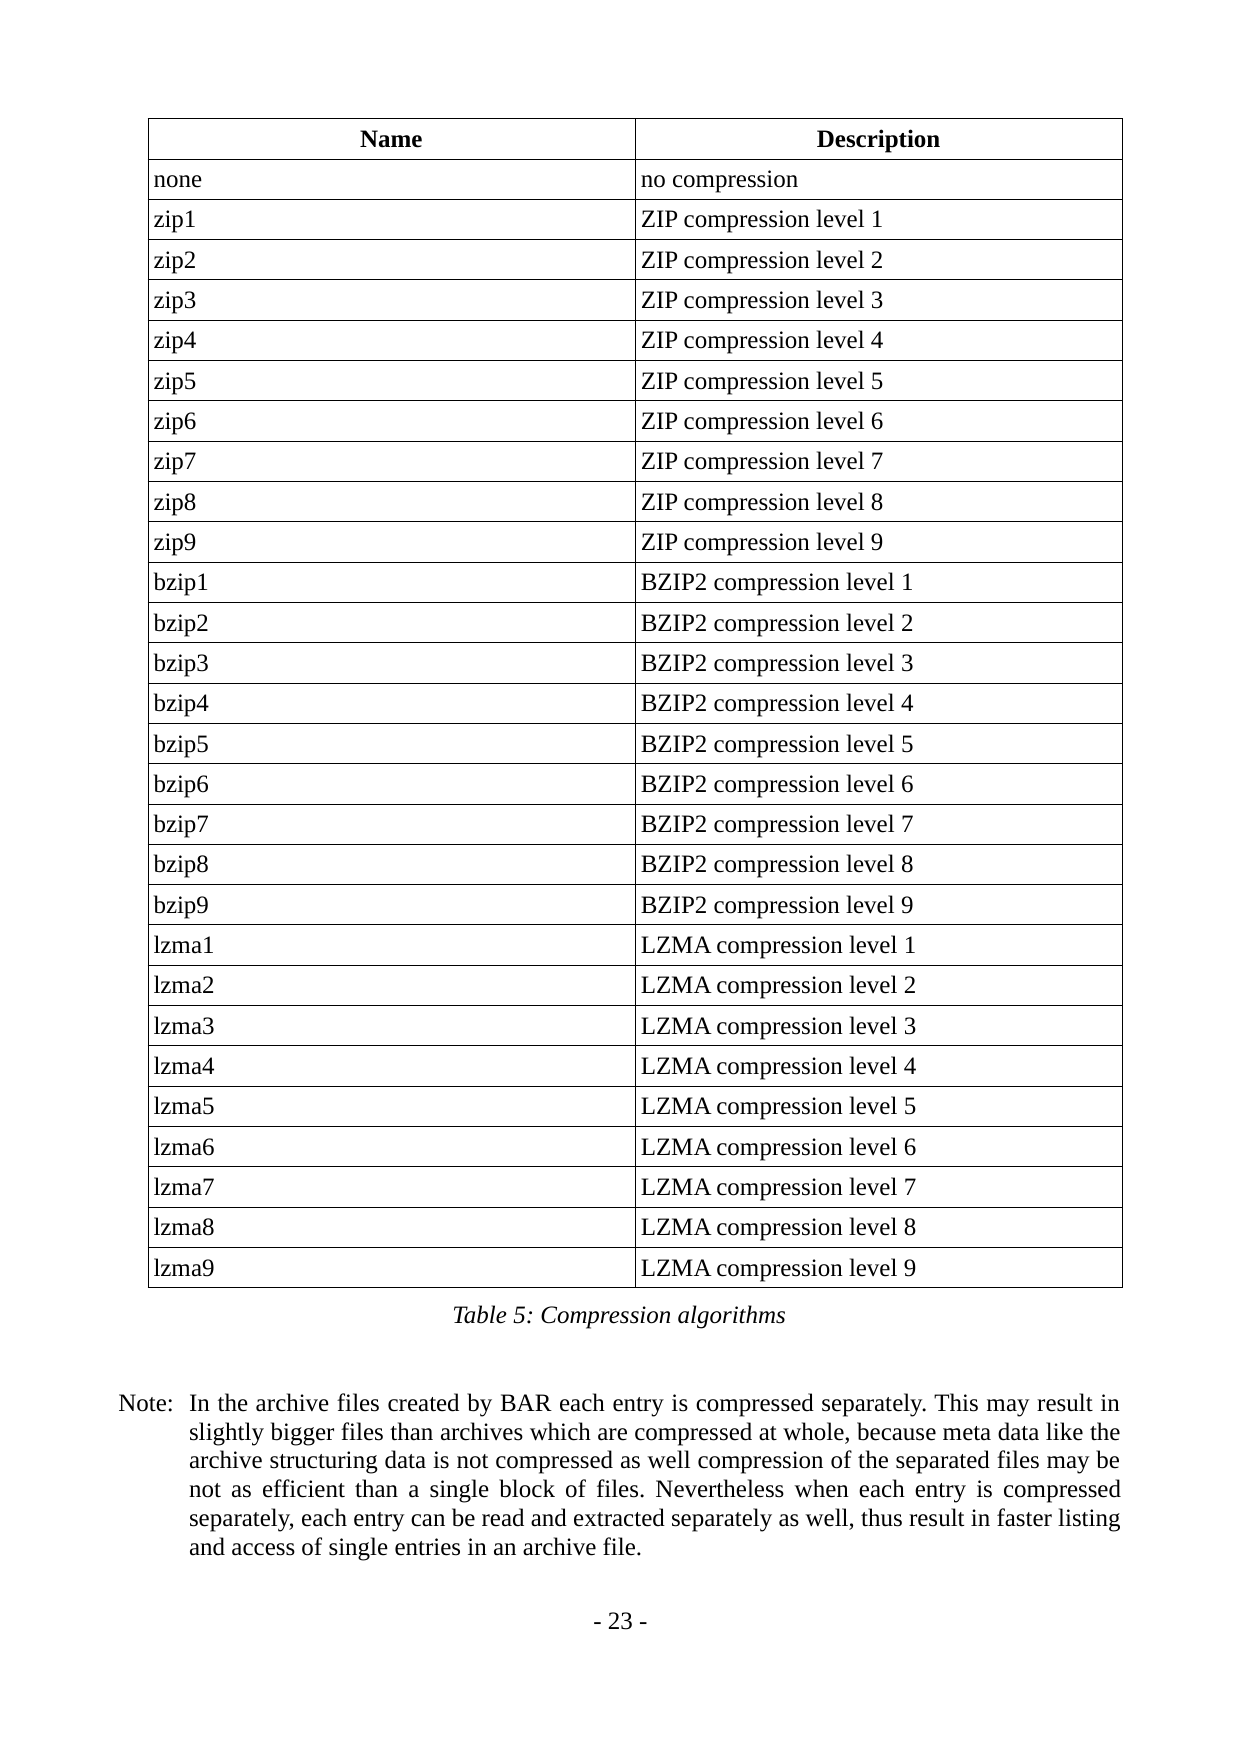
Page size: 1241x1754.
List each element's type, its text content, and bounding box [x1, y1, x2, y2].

table_cell BZIP2 compression level 3 [636, 643, 1122, 682]
table_cell ZIP compression level 1 [636, 200, 1122, 239]
table_cell ZIP compression level 4 [636, 321, 1122, 360]
table_cell bzip7 [149, 805, 635, 844]
table_cell zip7 [149, 442, 635, 481]
table_cell LZMA compression level 3 [636, 1006, 1122, 1045]
text Table 5: Compression algorithms [118, 1300, 1122, 1328]
table_cell bzip4 [149, 684, 635, 723]
table_cell lzma1 [149, 925, 635, 965]
table_cell ZIP compression level 8 [636, 482, 1122, 521]
table_cell BZIP2 compression level 8 [636, 845, 1122, 884]
table_cell LZMA compression level 8 [636, 1208, 1122, 1247]
table_cell ZIP compression level 5 [636, 361, 1122, 400]
table_cell lzma2 [149, 966, 635, 1005]
table_cell lzma8 [149, 1208, 635, 1247]
table_cell zip3 [149, 280, 635, 320]
table_cell lzma6 [149, 1127, 635, 1166]
text Note: In the archive files created by BAR each entry is compressed separately. This may result in slightly bigger files than archives which are compressed at whole, because meta data like the archive structuring data is not compressed as well compression of the separated files may be not as efficient than a single block of files. Nevertheless when each entry is compressed separately, each entry can be read and extracted separately as well, thus result in faster listing and access of single entries in an archive file. [118, 1388, 1122, 1561]
table_cell ZIP compression level 6 [636, 401, 1122, 441]
table_cell bzip8 [149, 845, 635, 884]
table_cell BZIP2 compression level 4 [636, 684, 1122, 723]
table_cell lzma7 [149, 1167, 635, 1207]
table_cell bzip6 [149, 764, 635, 803]
table_cell bzip3 [149, 643, 635, 682]
table_cell zip6 [149, 401, 635, 441]
table_cell LZMA compression level 2 [636, 966, 1122, 1005]
table_cell BZIP2 compression level 1 [636, 563, 1122, 602]
table_cell ZIP compression level 3 [636, 280, 1122, 320]
table_header Description [636, 119, 1122, 158]
table_cell none [149, 160, 635, 199]
table_cell BZIP2 compression level 7 [636, 805, 1122, 844]
table_cell ZIP compression level 2 [636, 240, 1122, 279]
table_cell lzma9 [149, 1248, 635, 1287]
table_cell bzip1 [149, 563, 635, 602]
table_cell bzip2 [149, 603, 635, 642]
table_cell zip5 [149, 361, 635, 400]
table_header Name [149, 119, 635, 158]
table_cell LZMA compression level 6 [636, 1127, 1122, 1166]
table_cell ZIP compression level 7 [636, 442, 1122, 481]
table_cell ZIP compression level 9 [636, 522, 1122, 562]
table_cell LZMA compression level 1 [636, 925, 1122, 965]
table_cell zip2 [149, 240, 635, 279]
table_cell lzma3 [149, 1006, 635, 1045]
table_cell bzip5 [149, 724, 635, 763]
table_cell zip8 [149, 482, 635, 521]
table_cell bzip9 [149, 885, 635, 924]
table_cell BZIP2 compression level 9 [636, 885, 1122, 924]
table_cell zip4 [149, 321, 635, 360]
table_cell zip9 [149, 522, 635, 562]
table_cell LZMA compression level 7 [636, 1167, 1122, 1207]
table_cell LZMA compression level 9 [636, 1248, 1122, 1287]
table_cell no compression [636, 160, 1122, 199]
table_cell LZMA compression level 4 [636, 1046, 1122, 1086]
table_cell zip1 [149, 200, 635, 239]
table_cell BZIP2 compression level 6 [636, 764, 1122, 803]
table_cell lzma4 [149, 1046, 635, 1086]
table_cell BZIP2 compression level 5 [636, 724, 1122, 763]
table_cell LZMA compression level 5 [636, 1087, 1122, 1126]
table_cell lzma5 [149, 1087, 635, 1126]
table_cell BZIP2 compression level 2 [636, 603, 1122, 642]
